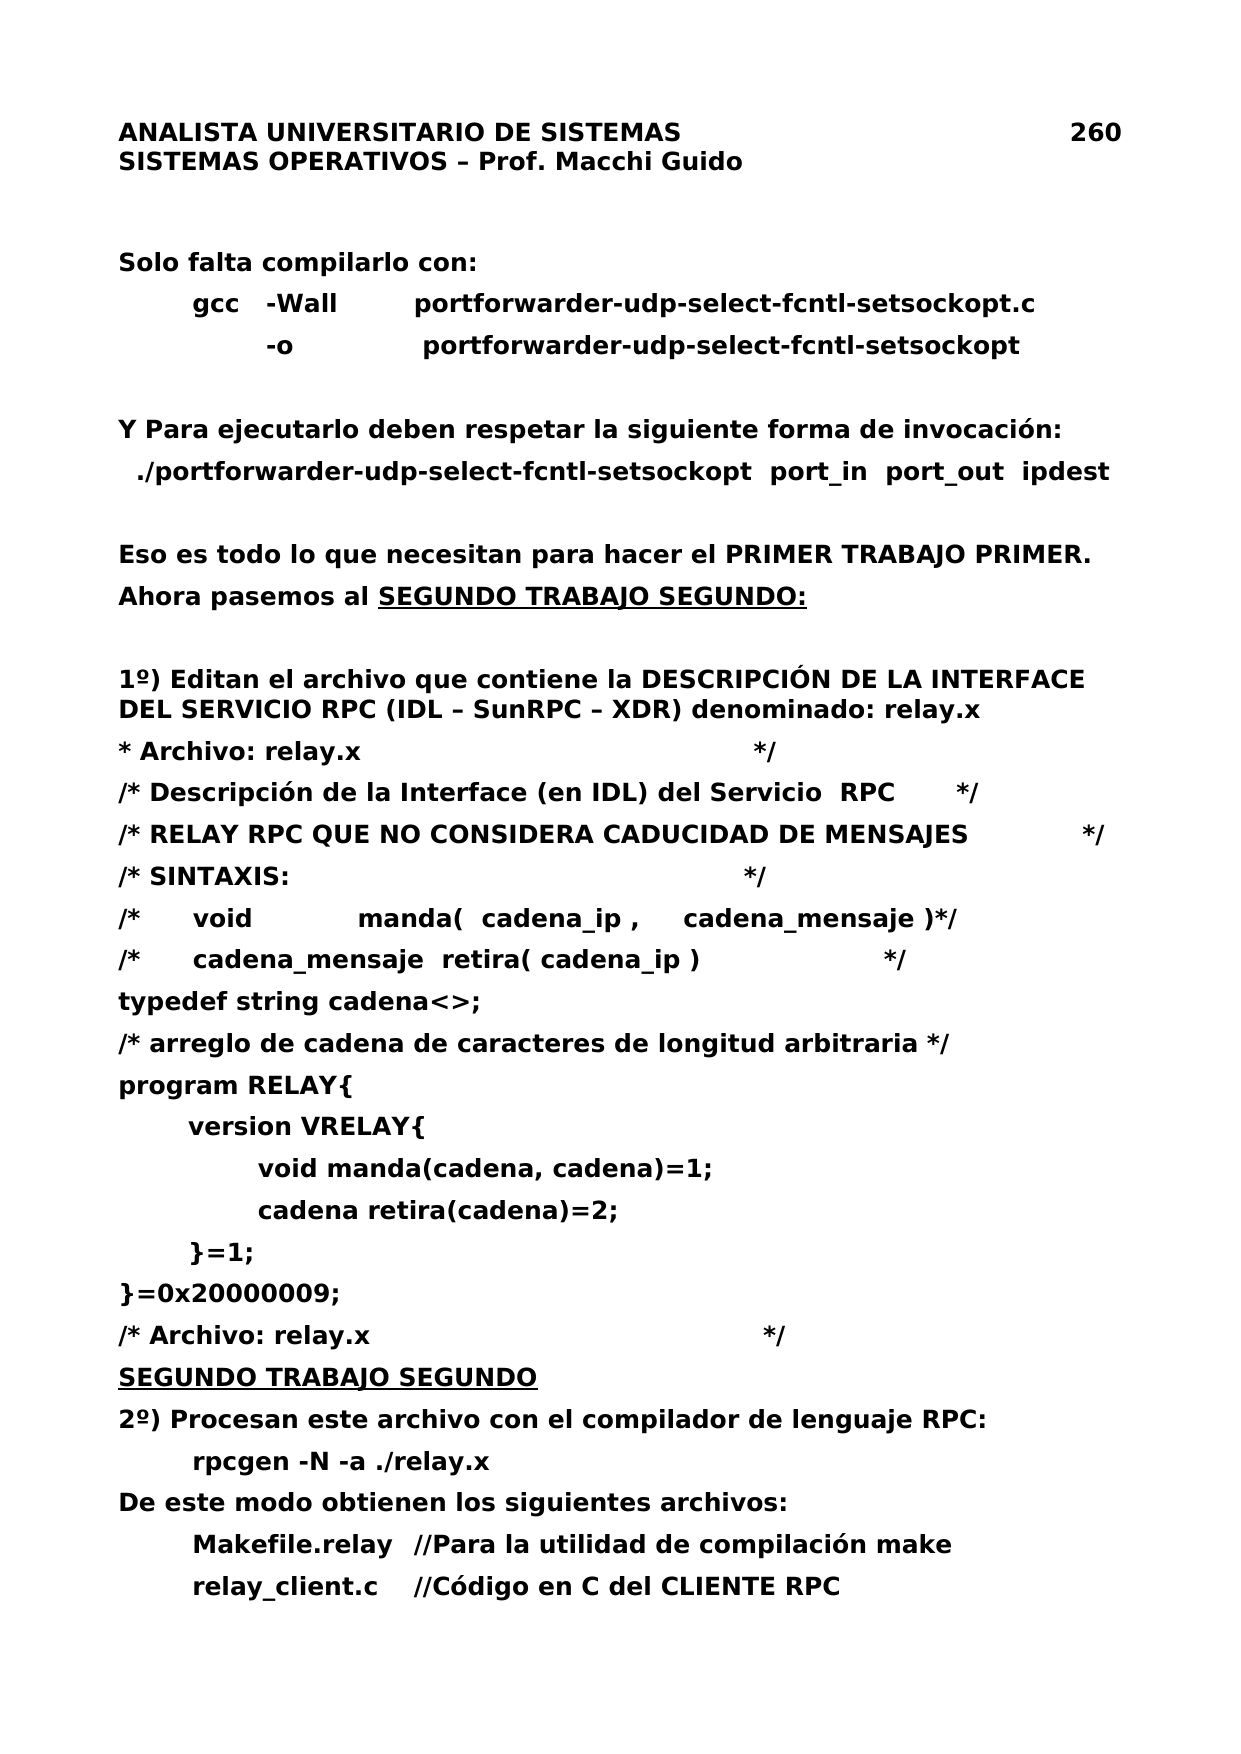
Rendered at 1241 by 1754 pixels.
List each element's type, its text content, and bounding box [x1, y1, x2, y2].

text De este modo obtienen los siguientes archivos: [118, 1488, 1122, 1518]
text /* Archivo: relay.x */ [118, 1321, 1122, 1351]
text /* arreglo de cadena de caracteres de longitud arbitraria */ [118, 1029, 1122, 1058]
text 1º) Editan el archivo que contiene la DESCRIPCIÓN DE LA INTERFACE DEL SERVICIO RPC (IDL – SunRPC – XDR) denominado: relay.x [118, 666, 1122, 724]
text /* RELAY RPC QUE NO CONSIDERA CADUCIDAD DE MENSAJES */ [118, 820, 1122, 849]
text /* Descripción de la Interface (en IDL) del Servicio RPC */ [118, 778, 1122, 808]
text Eso es todo lo que necesitan para hacer el PRIMER TRABAJO PRIMER. [118, 540, 1122, 569]
text Solo falta compilarlo con: [118, 248, 1122, 277]
text ./portforwarder-udp-select-fcntl-setsockopt port_in port_out ipdest [118, 457, 1122, 486]
text }=1; [118, 1238, 1122, 1267]
text version VRELAY{ [118, 1113, 1122, 1142]
text gcc -Wall portforwarder-udp-select-fcntl-setsockopt.c [118, 290, 1122, 319]
text SEGUNDO TRABAJO SEGUNDO [118, 1363, 1122, 1392]
text program RELAY{ [118, 1071, 1122, 1100]
text /* void manda( cadena_ip , cadena_mensaje )*/ [118, 904, 1122, 933]
text Ahora pasemos al SEGUNDO TRABAJO SEGUNDO: [118, 582, 1122, 611]
text void manda(cadena, cadena)=1; [118, 1154, 1122, 1184]
text /* cadena_mensaje retira( cadena_ip ) */ [118, 946, 1122, 975]
text rpcgen -N -a ./relay.x [118, 1447, 1122, 1476]
text /* SINTAXIS: */ [118, 862, 1122, 891]
text * Archivo: relay.x */ [118, 737, 1122, 766]
text relay_client.c //Código en C del CLIENTE RPC [118, 1572, 1122, 1601]
text cadena retira(cadena)=2; [118, 1196, 1122, 1225]
text }=0x20000009; [118, 1280, 1122, 1309]
text 2º) Procesan este archivo con el compilador de lenguaje RPC: [118, 1405, 1122, 1434]
text typedef string cadena<>; [118, 987, 1122, 1017]
text -o portforwarder-udp-select-fcntl-setsockopt [118, 331, 1122, 361]
text Makefile.relay //Para la utilidad de compilación make [118, 1530, 1122, 1559]
text Y Para ejecutarlo deben respetar la siguiente forma de invocación: [118, 415, 1122, 444]
